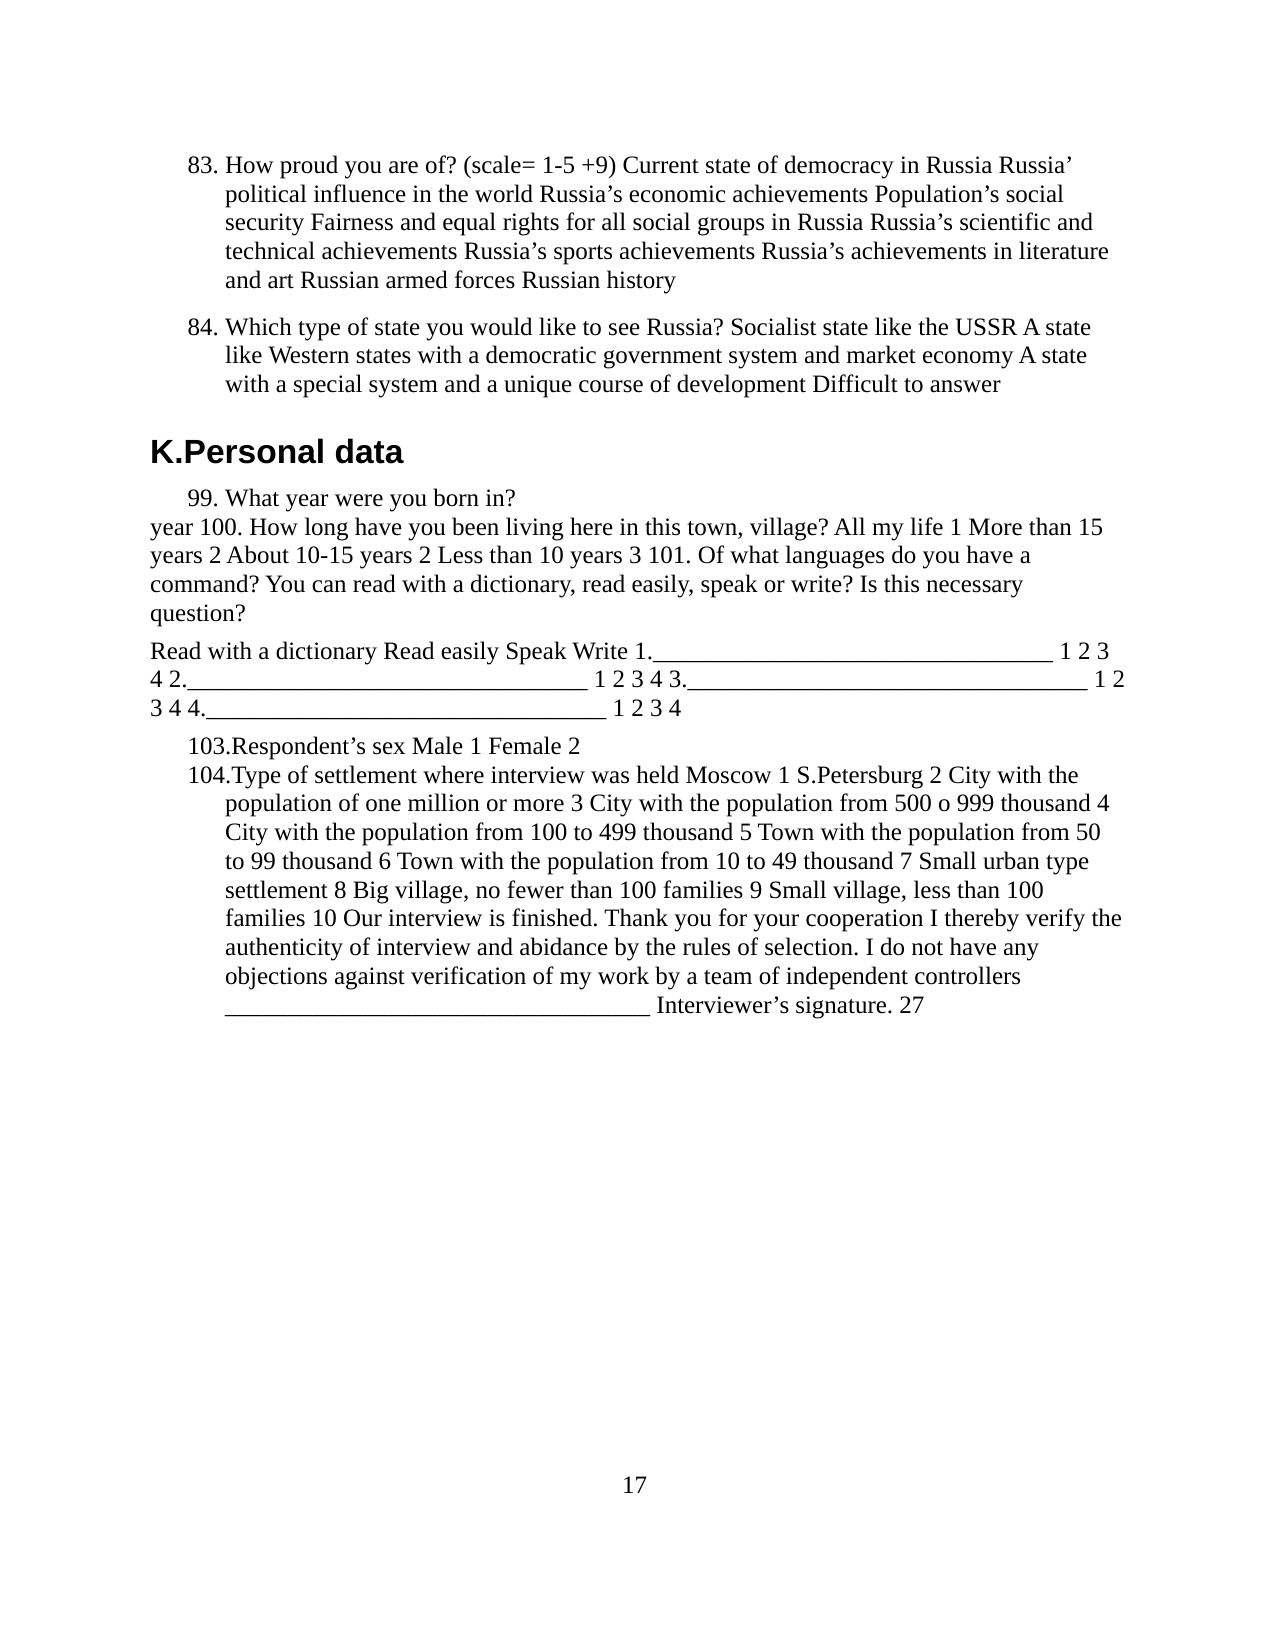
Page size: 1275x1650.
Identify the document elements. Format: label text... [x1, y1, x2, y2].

list Respondent’s sex Male 1 Female 2 [187, 731, 1125, 760]
list Type of settlement where interview was held Moscow 1 S.Petersburg 2 City with the population of one million or more 3 City with the population from 500 o 999 thousand 4 City with the population from 100 to 499 thousand 5 Town with the population from 50 to 99 thousand 6 Town with the population from 10 to 49 thousand 7 Small urban type settlement 8 Big village, no fewer than 100 families 9 Small village, less than 100 families 10 Our interview is finished. Thank you for your cooperation I thereby verify the authenticity of interview and abidance by the rules of selection. I do not have any objections against verification of my work by a team of independent controllers __________________________________ Interviewer’s signature. 27 [187, 760, 1125, 1018]
list How proud you are of? (scale= 1-5 +9) Current state of democracy in Russia Russia’ political influence in the world Russia’s economic achievements Population’s social security Fairness and equal rights for all social groups in Russia Russia’s scientific and technical achievements Russia’s sports achievements Russia’s achievements in literature and art Russian armed forces Russian history [187, 150, 1125, 294]
text Read with a dictionary Read easily Speak Write 1.________________________________ 1 2 3 4 2.________________________________ 1 2 3 4 3.________________________________ 1 2 3 4 4.________________________________ 1 2 3 4 [150, 636, 1125, 722]
list Which type of state you would like to see Russia? Socialist state like the USSR A state like Western states with a democratic government system and market economy A state with a special system and a unique course of development Difficult to answer [187, 312, 1125, 398]
text year 100. How long have you been living here in this town, village? All my life 1 More than 15 years 2 About 10-15 years 2 Less than 10 years 3 101. Of what languages do you have a command? You can read with a dictionary, read easily, speak or write? Is this necessary question? [150, 512, 1125, 627]
list What year were you born in? [187, 483, 1125, 512]
subtitle K.Personal data [150, 432, 1125, 471]
